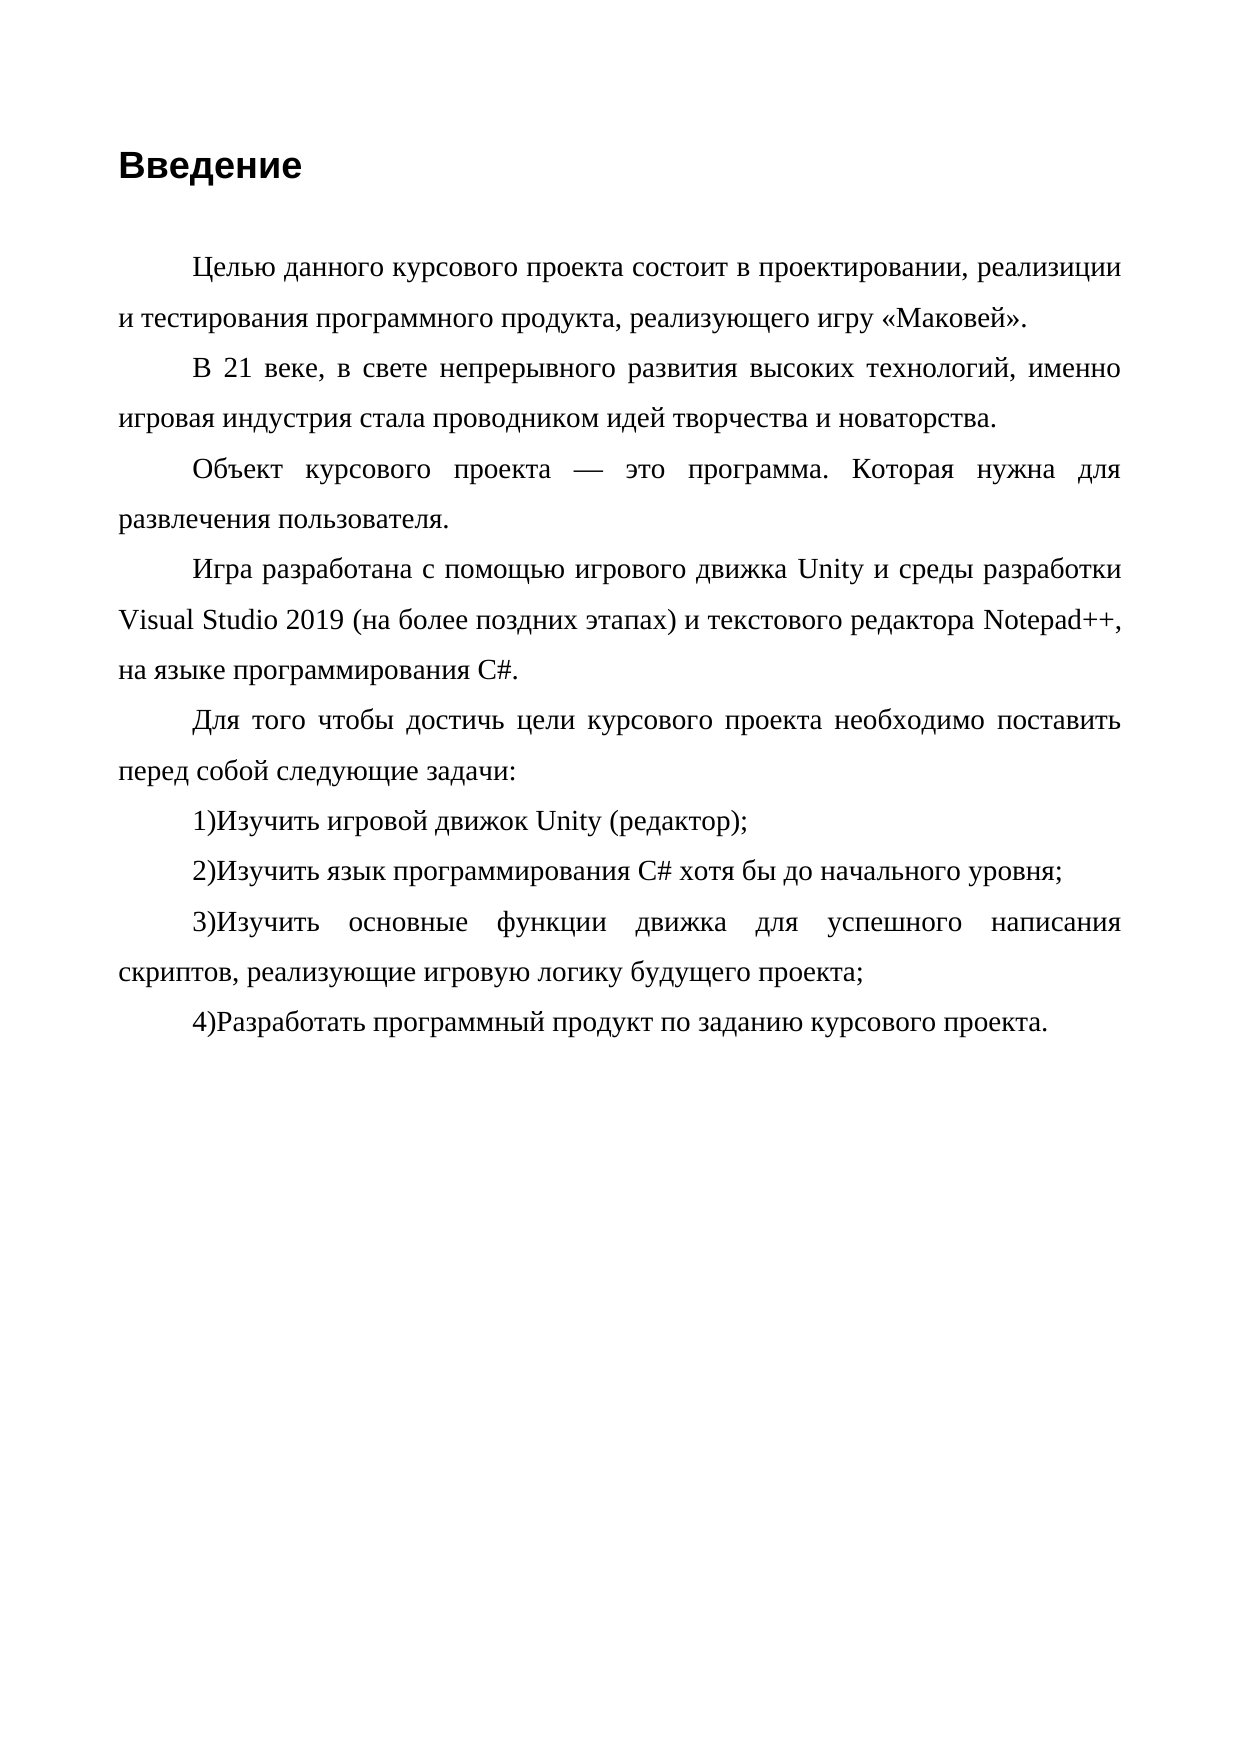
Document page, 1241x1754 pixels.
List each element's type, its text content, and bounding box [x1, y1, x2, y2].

text В 21 веке, в свете непрерывного развития высоких технологий, именно игровая индустрия стала проводником идей творчества и новаторства. [118, 350, 1122, 434]
text 1)Изучить игровой движок Unity (редактор); [118, 803, 1122, 837]
text Объект курсового проекта — это программа. Которая нужна для развлечения пользователя. [118, 451, 1122, 535]
text Для того чтобы достичь цели курсового проекта необходимо поставить перед собой следующие задачи: [118, 702, 1122, 786]
text 4)Разработать программный продукт по заданию курсового проекта. [118, 1004, 1122, 1038]
text 2)Изучить язык программирования C# хотя бы до начального уровня; [118, 853, 1122, 887]
subtitle Введение [118, 143, 1122, 187]
text 3)Изучить основные функции движка для успешного написания скриптов, реализующие игровую логику будущего проекта; [118, 904, 1122, 987]
text Целью данного курсового проекта состоит в проектировании, реализиции и тестирования программного продукта, реализующего игру «Маковей». [118, 249, 1122, 333]
text Игра разработана с помощью игрового движка Unity и среды разработки Visual Studio 2019 (на более поздних этапах) и текстового редактора Notepad++, на языке программирования C#. [118, 551, 1122, 686]
